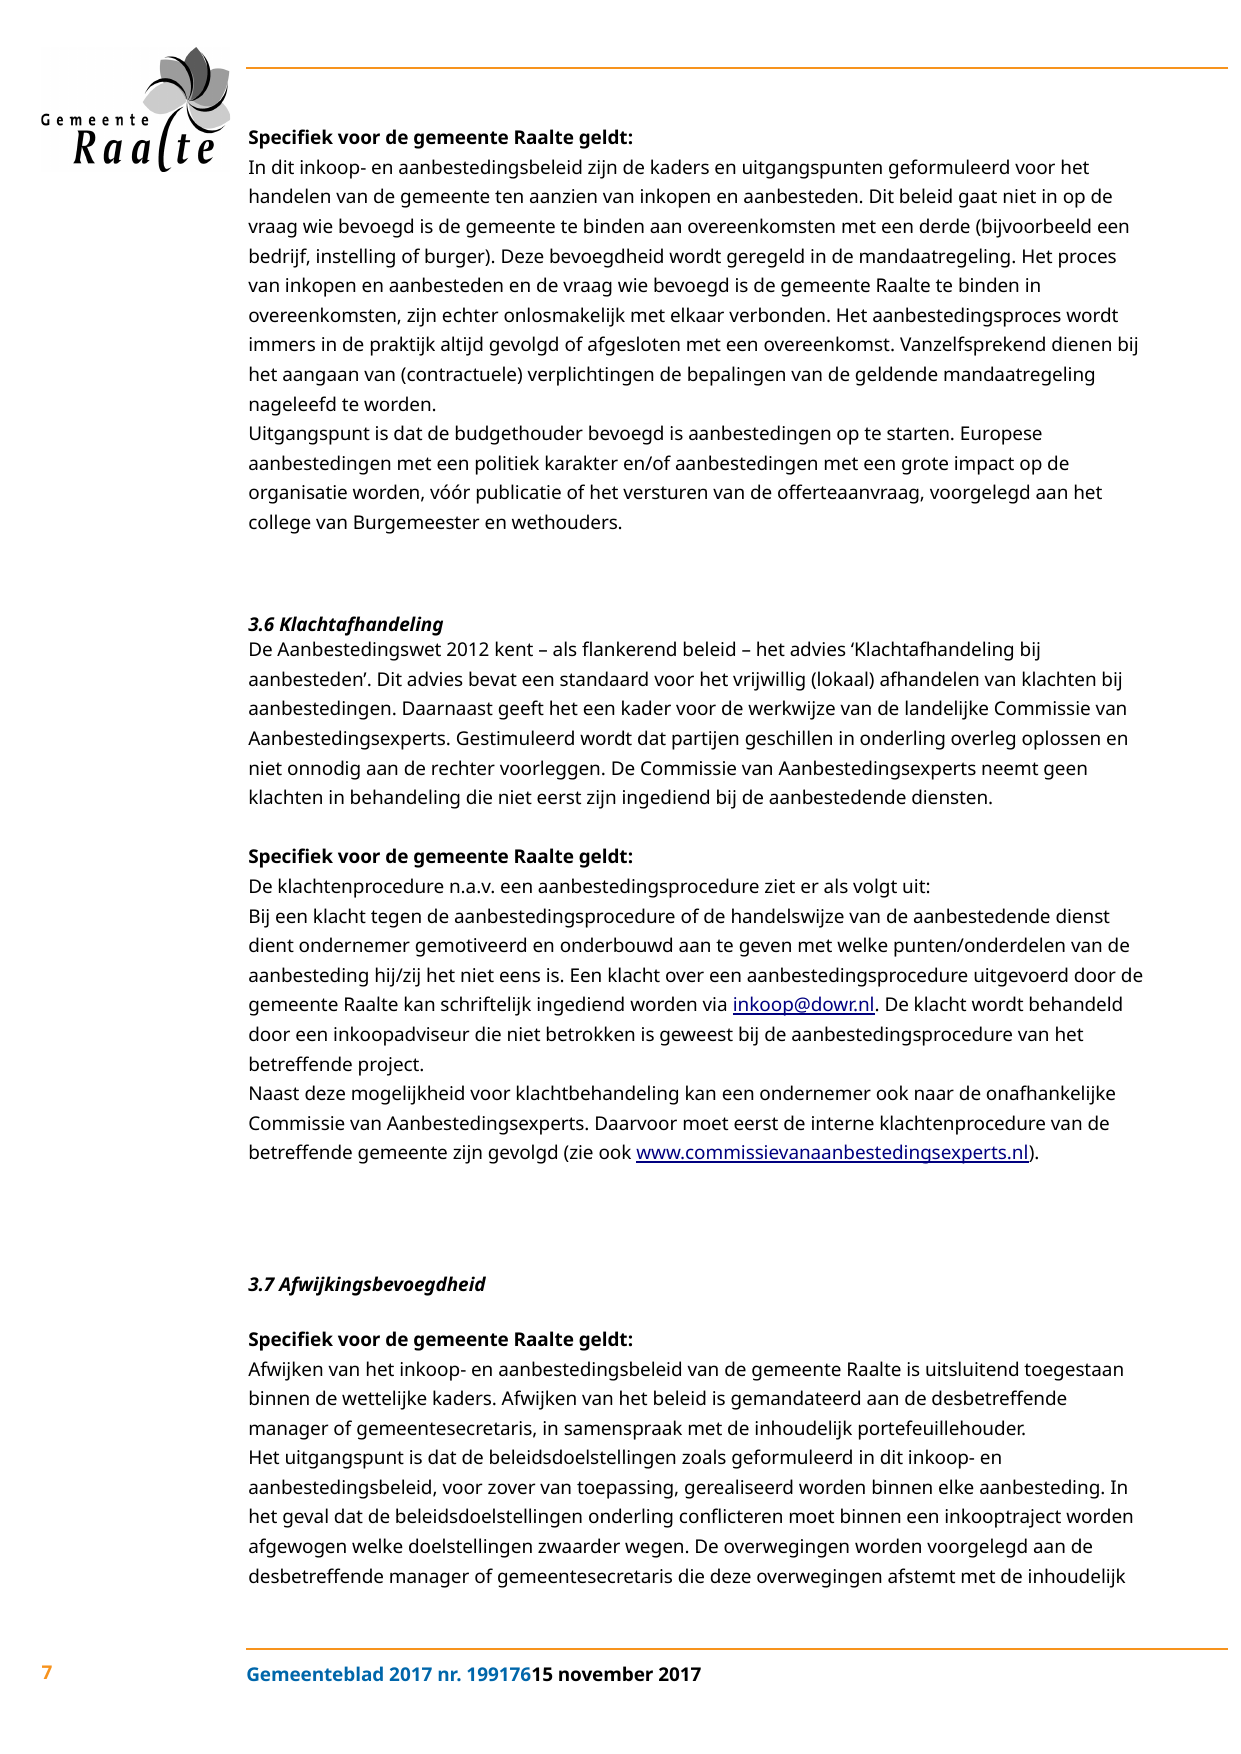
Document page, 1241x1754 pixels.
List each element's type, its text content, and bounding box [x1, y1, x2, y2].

text De Aanbestedingswet 2012 kent – als flankerend beleid – het advies ‘Klachtafhandeling bij aanbesteden’. Dit advies bevat een standaard voor het vrijwillig (lokaal) afhandelen van klachten bij aanbestedingen. Daarnaast geeft het een kader voor de werkwijze van de landelijke Commissie van Aanbestedingsexperts. Gestimuleerd wordt dat partijen geschillen in onderling overleg oplossen en niet onnodig aan de rechter voorleggen. De Commissie van Aanbestedingsexperts neemt geen klachten in behandeling die niet eerst zijn ingediend bij de aanbestedende diensten. [248, 636, 1152, 810]
table_header Specifiek voor de gemeente Raalte geldt: In dit inkoop- en aanbestedingsbeleid zijn de kaders en uitgangspunten geformuleerd voor het handelen van de gemeente ten aanzien van inkopen en aanbesteden. Dit beleid gaat niet in op de vraag wie bevoegd is de gemeente te binden aan overeenkomsten met een derde (bijvoorbeeld een bedrijf, instelling of burger). Deze bevoegdheid wordt geregeld in de mandaatregeling. Het proces van inkopen en aanbesteden en de vraag wie bevoegd is de gemeente Raalte te binden in overeenkomsten, zijn echter onlosmakelijk met elkaar verbonden. Het aanbestedingsproces wordt immers in de praktijk altijd gevolgd of afgesloten met een overeenkomst. Vanzelfsprekend dienen bij het aangaan van (contractuele) verplichtingen de bepalingen van de geldende mandaatregeling nageleefd te worden. Uitgangspunt is dat de budgethouder bevoegd is aanbestedingen op te starten. Europese aanbestedingen met een politiek karakter en/of aanbestedingen met een grote impact op de organisatie worden, vóór publicatie of het versturen van de offerteaanvraag, voorgelegd aan het college van Burgemeester en wethouders. [248, 125, 1152, 564]
text 3.6 Klachtafhandeling [248, 611, 1152, 636]
table_header Specifiek voor de gemeente Raalte geldt: De klachtenprocedure n.a.v. een aanbestedingsprocedure ziet er als volgt uit: Bij een klacht tegen de aanbestedingsprocedure of de handelswijze van de aanbestedende dienst dient ondernemer gemotiveerd en onderbouwd aan te geven met welke punten/onderdelen van de aanbesteding hij/zij het niet eens is. Een klacht over een aanbestedingsprocedure uitgevoerd door de gemeente Raalte kan schriftelijk ingediend worden via inkoop@dowr.nl. De klacht wordt behandeld door een inkoopadviseur die niet betrokken is geweest bij de aanbestedingsprocedure van het betreffende project. Naast deze mogelijkheid voor klachtbehandeling kan een ondernemer ook naar de onafhankelijke Commissie van Aanbestedingsexperts. Daarvoor moet eerst de interne klachtenprocedure van de betreffende gemeente zijn gevolgd (zie ook www.commissievanaanbestedingsexperts.nl). [248, 844, 1152, 1195]
table_header Specifiek voor de gemeente Raalte geldt: Afwijken van het inkoop- en aanbestedingsbeleid van de gemeente Raalte is uitsluitend toegestaan binnen de wettelijke kaders. Afwijken van het beleid is gemandateerd aan de desbetreffende manager of gemeentesecretaris, in samenspraak met de inhoudelijk portefeuillehouder. Het uitgangspunt is dat de beleidsdoelstellingen zoals geformuleerd in dit inkoop- en aanbestedingsbeleid, voor zover van toepassing, gerealiseerd worden binnen elke aanbesteding. In het geval dat de beleidsdoelstellingen onderling conflicteren moet binnen een inkooptraject worden afgewogen welke doelstellingen zwaarder wegen. De overwegingen worden voorgelegd aan de desbetreffende manager of gemeentesecretaris die deze overwegingen afstemt met de inhoudelijk [248, 1326, 1152, 1588]
text 3.7 Afwijkingsbevoegdheid [248, 1271, 1152, 1296]
picture [41, 47, 231, 172]
